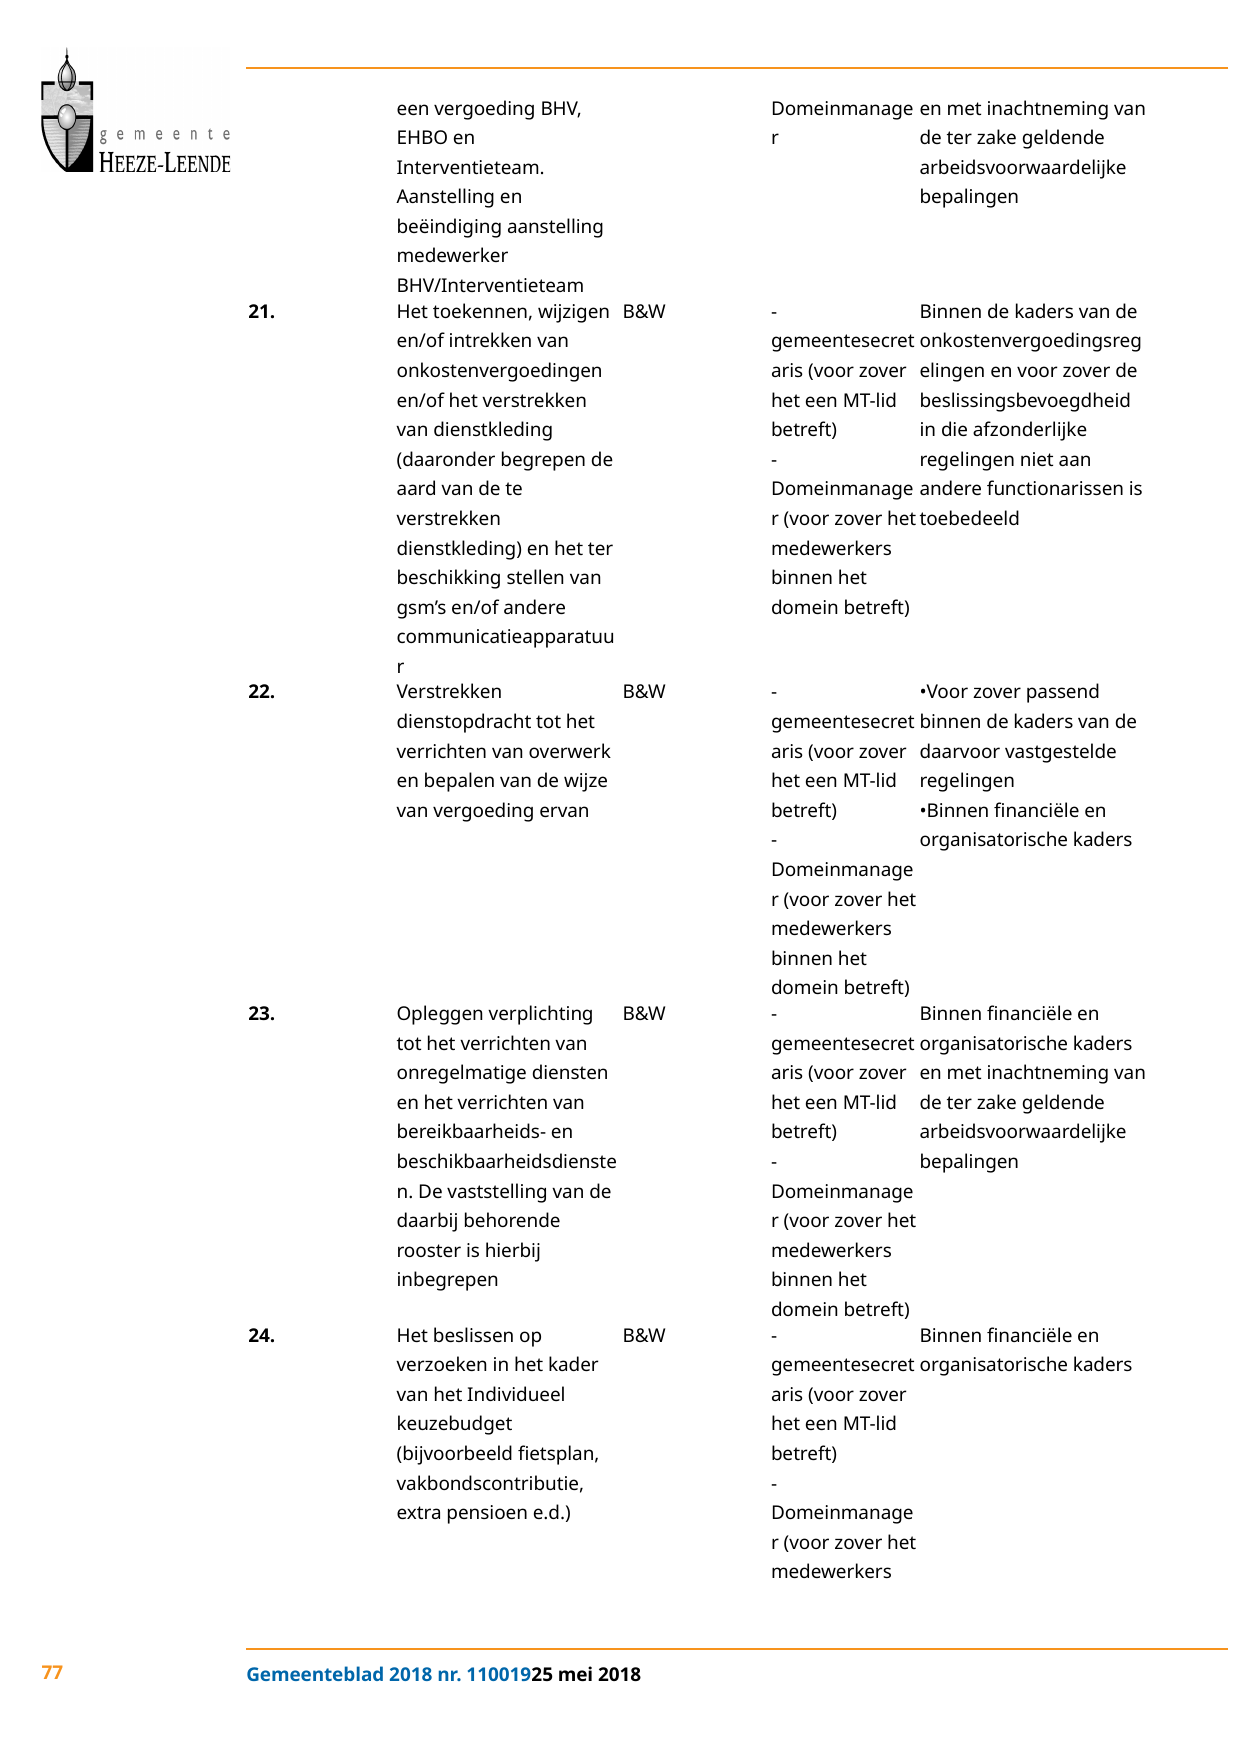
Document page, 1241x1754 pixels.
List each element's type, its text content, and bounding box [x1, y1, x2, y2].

table_cell -gemeentesecretaris (voor zover het een MT-lid betreft) -Domeinmanager (voor zover het medewerkers binnen het domein betreft) [771, 298, 919, 679]
table_cell -gemeentesecretaris (voor zover het een MT-lid betreft) -Domeinmanager (voor zover het medewerkers [771, 1322, 919, 1584]
table_cell Het beslissen op verzoeken in het kader van het Individueel keuzebudget (bijvoorbeeld fietsplan, vakbondscontributie, extra pensioen e.d.) [396, 1322, 622, 1584]
table_cell -gemeentesecretaris (voor zover het een MT-lid betreft) -Domeinmanager (voor zover het medewerkers binnen het domein betreft) [771, 1000, 919, 1322]
table_cell Opleggen verplichting tot het verrichten van onregelmatige diensten en het verrichten van bereikbaarheids- en beschikbaarheidsdiensten. De vaststelling van de daarbij behorende rooster is hierbij inbegrepen [396, 1000, 622, 1322]
table_cell B&W [622, 1000, 771, 1322]
table_cell Binnen de kaders van de onkostenvergoedingsregelingen en voor zover de beslissingsbevoegdheid in die afzonderlijke regelingen niet aan andere functionarissen is toebedeeld [919, 298, 1152, 679]
table_cell Binnen financiële en organisatorische kaders [919, 1322, 1152, 1584]
table_cell -gemeentesecretaris (voor zover het een MT-lid betreft) -Domeinmanager (voor zover het medewerkers binnen het domein betreft) [771, 679, 919, 1000]
table_cell B&W [622, 1322, 771, 1584]
table_cell [622, 95, 771, 298]
table_cell [248, 95, 396, 298]
table_cell B&W [622, 298, 771, 679]
table_cell •Voor zover passend binnen de kaders van de daarvoor vastgestelde regelingen •Binnen financiële en organisatorische kaders [919, 679, 1152, 1000]
table_cell Het toekennen, wijzigen en/of intrekken van onkostenvergoedingen en/of het verstrekken van dienstkleding (daaronder begrepen de aard van de te verstrekken dienstkleding) en het ter beschikking stellen van gsm’s en/of andere communicatieapparatuur [396, 298, 622, 679]
table_cell en met inachtneming van de ter zake geldende arbeidsvoorwaardelijke bepalingen [919, 95, 1152, 298]
table_cell Domeinmanager [771, 95, 919, 298]
table_cell 23. [248, 1000, 396, 1322]
table_cell een vergoeding BHV, EHBO en Interventieteam. Aanstelling en beëindiging aanstelling medewerker BHV/Interventieteam [396, 95, 622, 298]
table_cell Verstrekken dienstopdracht tot het verrichten van overwerk en bepalen van de wijze van vergoeding ervan [396, 679, 622, 1000]
table_cell B&W [622, 679, 771, 1000]
table_cell 24. [248, 1322, 396, 1584]
picture [41, 47, 231, 172]
table_cell Binnen financiële en organisatorische kaders en met inachtneming van de ter zake geldende arbeidsvoorwaardelijke bepalingen [919, 1000, 1152, 1322]
table_cell 21. [248, 298, 396, 679]
table_cell 22. [248, 679, 396, 1000]
